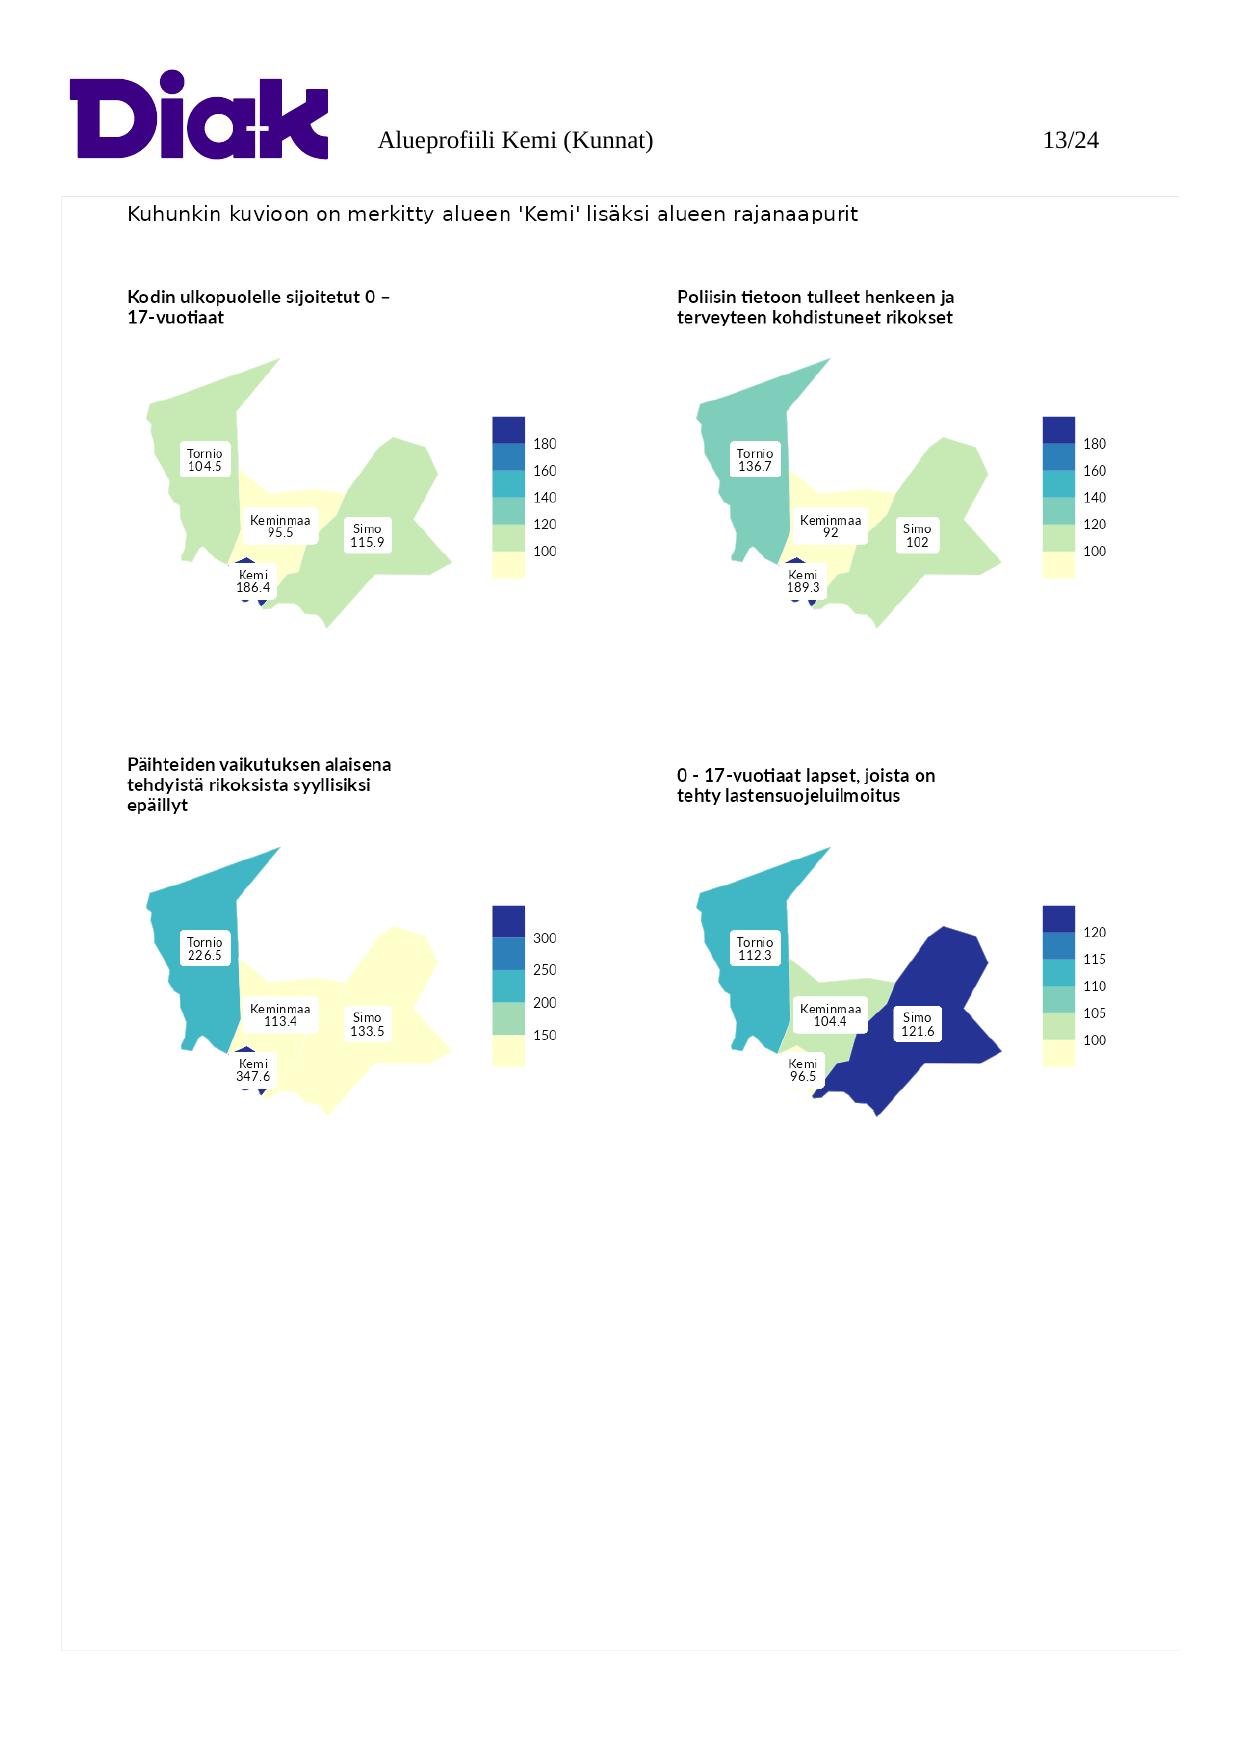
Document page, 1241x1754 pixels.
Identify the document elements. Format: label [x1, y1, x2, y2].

picture [61, 196, 1179, 1651]
